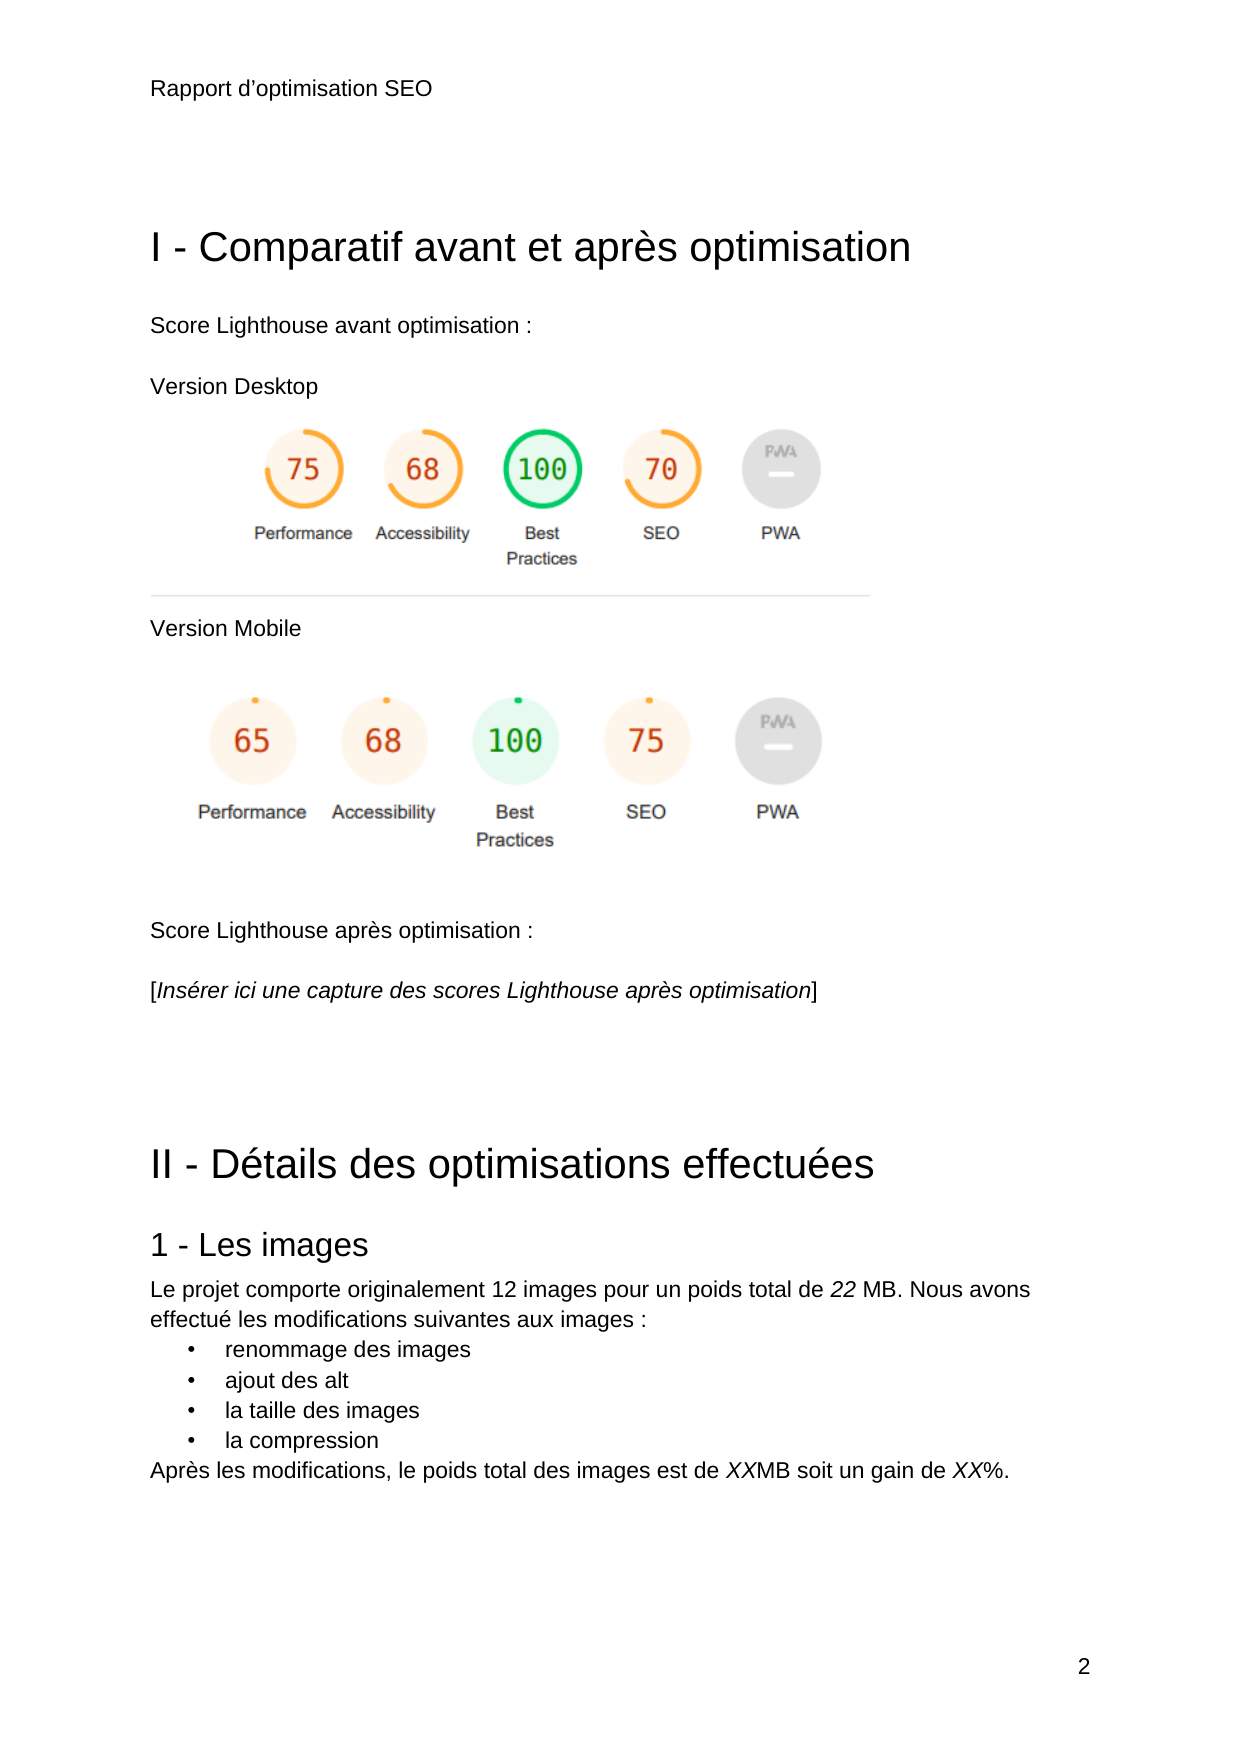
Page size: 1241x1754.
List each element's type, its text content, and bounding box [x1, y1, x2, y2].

text Score Lighthouse après optimisation : [150, 917, 1090, 943]
text Le projet comporte originalement 12 images pour un poids total de 22 MB. Nous avons effectué les modifications suivantes aux images : [150, 1276, 1090, 1332]
list la taille des images [187, 1397, 1090, 1423]
text Score Lighthouse avant optimisation : [150, 312, 1090, 339]
list la compression [187, 1427, 1090, 1453]
picture [142, 675, 867, 880]
text Après les modifications, le poids total des images est de XXMB soit un gain de XX%. [150, 1457, 1090, 1483]
text Version Mobile [150, 614, 1090, 641]
subtitle I - Comparatif avant et après optimisation [150, 222, 1090, 270]
list ajout des alt [187, 1367, 1090, 1393]
picture [151, 413, 871, 599]
subtitle II - Détails des optimisations effectuées [150, 1139, 1090, 1187]
subtitle 1 - Les images [150, 1225, 1090, 1263]
list renommage des images [187, 1336, 1090, 1363]
text Version Desktop [150, 373, 1090, 399]
text [Insérer ici une capture des scores Lighthouse après optimisation] [150, 977, 1090, 1003]
